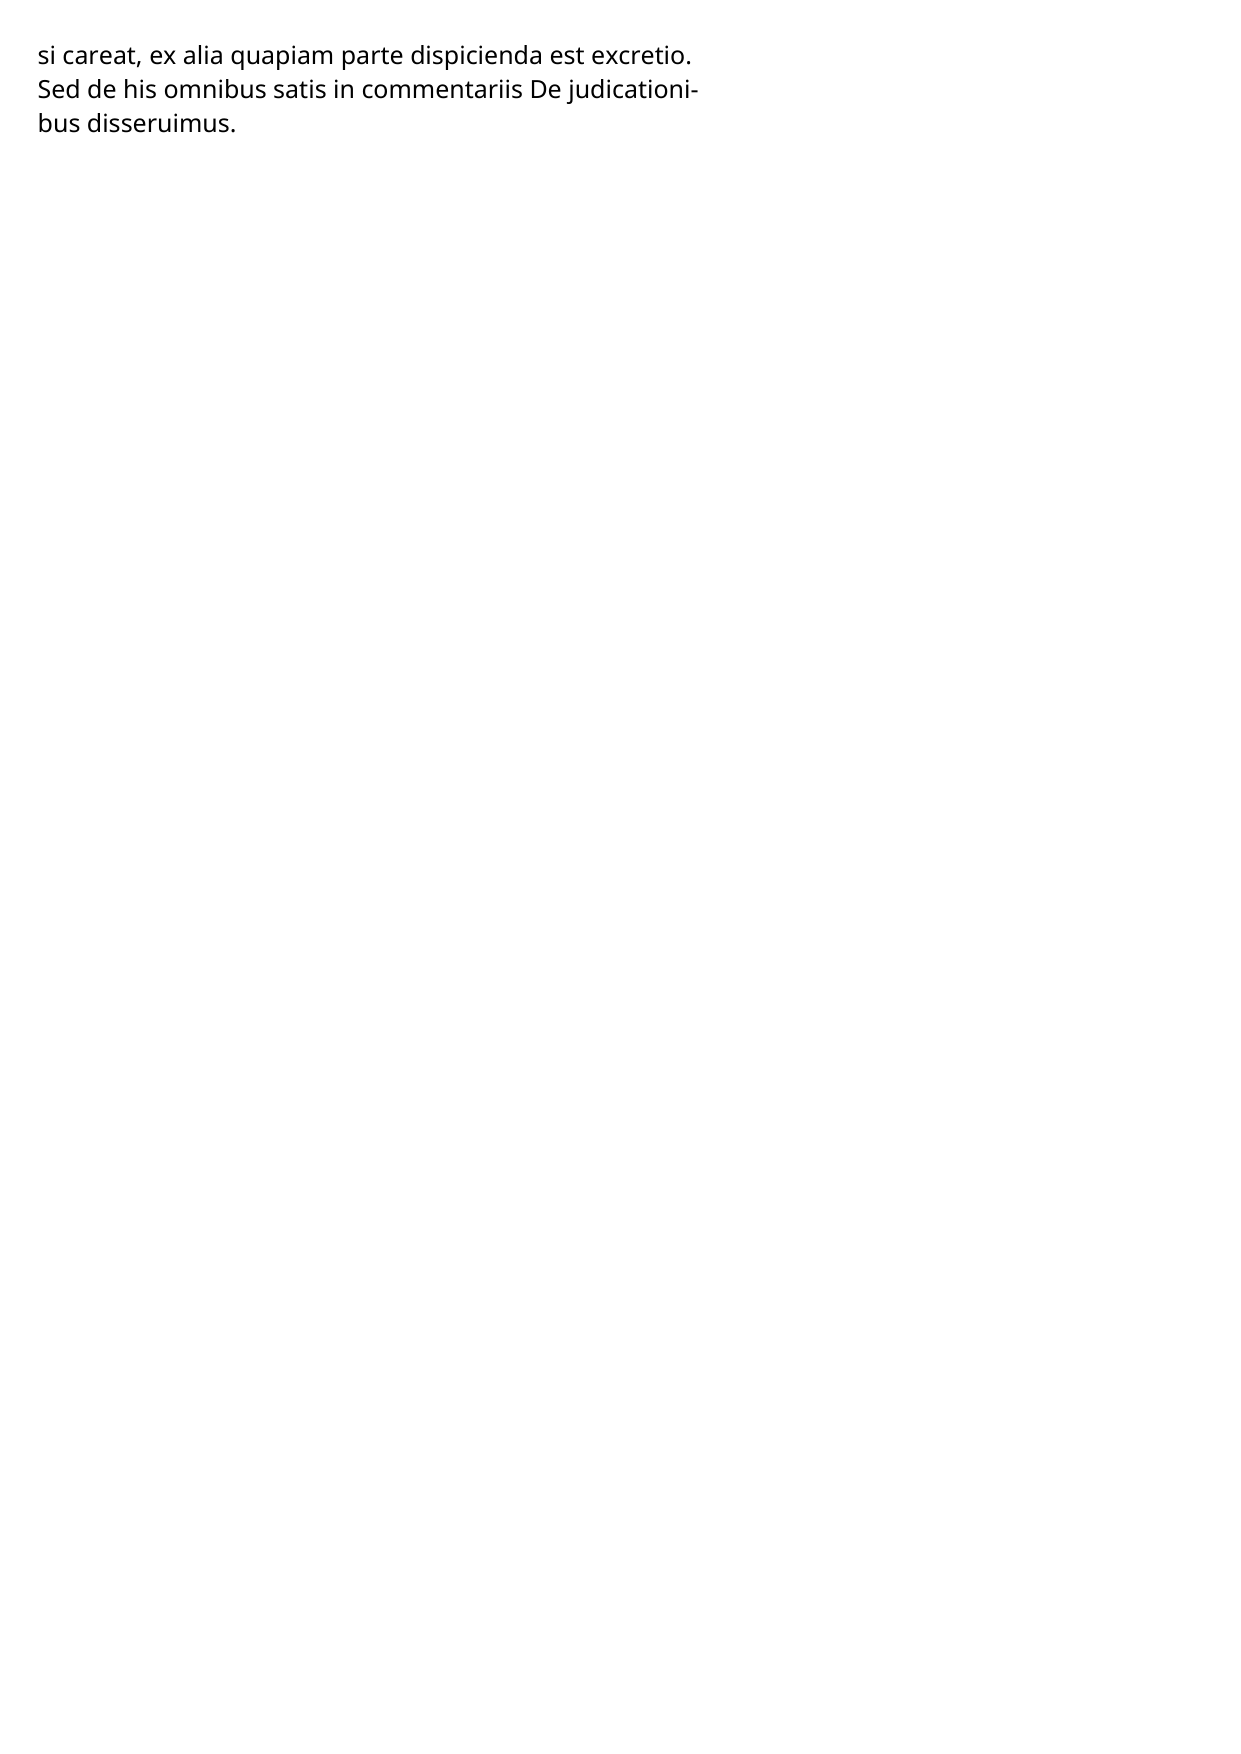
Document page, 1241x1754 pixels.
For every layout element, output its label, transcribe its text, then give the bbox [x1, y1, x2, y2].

text si careat, ex alia quapiam parte dispicienda est excretio. Sed de his omnibus satis in commentariis De judicationi- bus disseruimus. [37, 37, 1203, 140]
